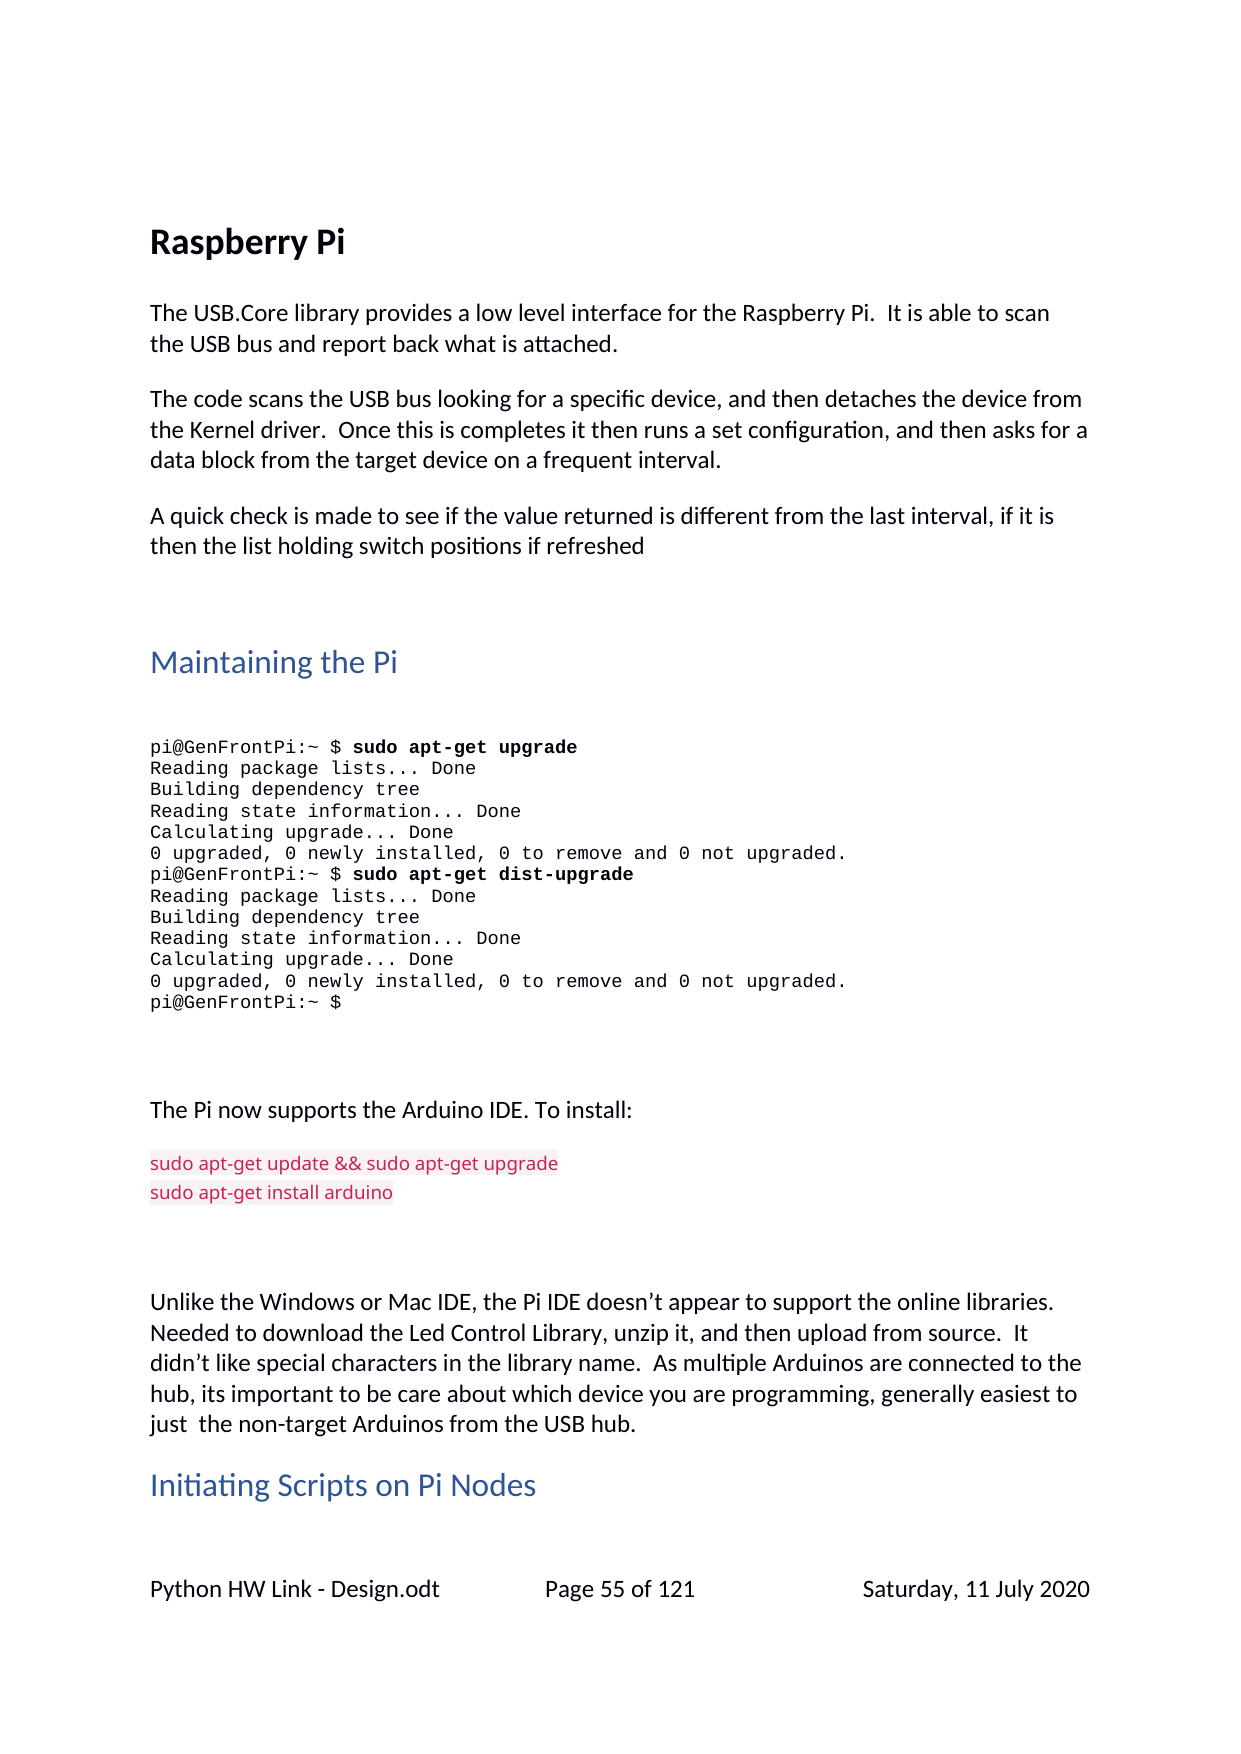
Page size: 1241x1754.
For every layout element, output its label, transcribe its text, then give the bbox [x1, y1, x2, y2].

text pi@GenFrontPi:~ $ [150, 993, 1090, 1014]
text 0 upgraded, 0 newly installed, 0 to remove and 0 not upgraded. [150, 971, 1090, 993]
subtitle Maintaining the Pi [150, 641, 1090, 682]
text Building dependency tree [150, 908, 1090, 929]
text Reading state information... Done [150, 929, 1090, 950]
subtitle Initiating Scripts on Pi Nodes [150, 1464, 1090, 1505]
text The USB.Core library provides a low level interface for the Raspberry Pi. It is able to scan the USB bus and report back what is attached. [150, 297, 1090, 358]
text sudo apt-get update && sudo apt-get upgrade sudo apt-get install arduino [150, 1150, 1090, 1206]
text Calculating upgrade... Done [150, 950, 1090, 971]
subtitle Raspberry Pi [150, 218, 1090, 264]
text Calculating upgrade... Done [150, 823, 1090, 844]
text The Pi now supports the Arduino IDE. To install: [150, 1094, 1090, 1125]
text A quick check is made to see if the value returned is different from the last interval, if it is then the list holding switch positions if refreshed [150, 500, 1090, 561]
text pi@GenFrontPi:~ $ sudo apt-get dist-upgrade [150, 865, 1090, 886]
text Building dependency tree [150, 780, 1090, 801]
text The code scans the USB bus looking for a specific device, and then detaches the device from the Kernel driver. Once this is completes it then runs a set configuration, and then asks for a data block from the target device on a frequent interval. [150, 383, 1090, 475]
text pi@GenFrontPi:~ $ sudo apt-get upgrade [150, 738, 1090, 759]
text Reading package lists... Done [150, 886, 1090, 908]
text Reading package lists... Done [150, 759, 1090, 780]
text Reading state information... Done [150, 801, 1090, 823]
text Unlike the Windows or Mac IDE, the Pi IDE doesn’t appear to support the online libraries. Needed to download the Led Control Library, unzip it, and then upload from source. It didn’t like special characters in the library name. As multiple Arduinos are connected to the hub, its important to be care about which device you are programming, generally easiest to just the non-target Arduinos from the USB hub. [150, 1286, 1090, 1439]
text 0 upgraded, 0 newly installed, 0 to remove and 0 not upgraded. [150, 844, 1090, 865]
